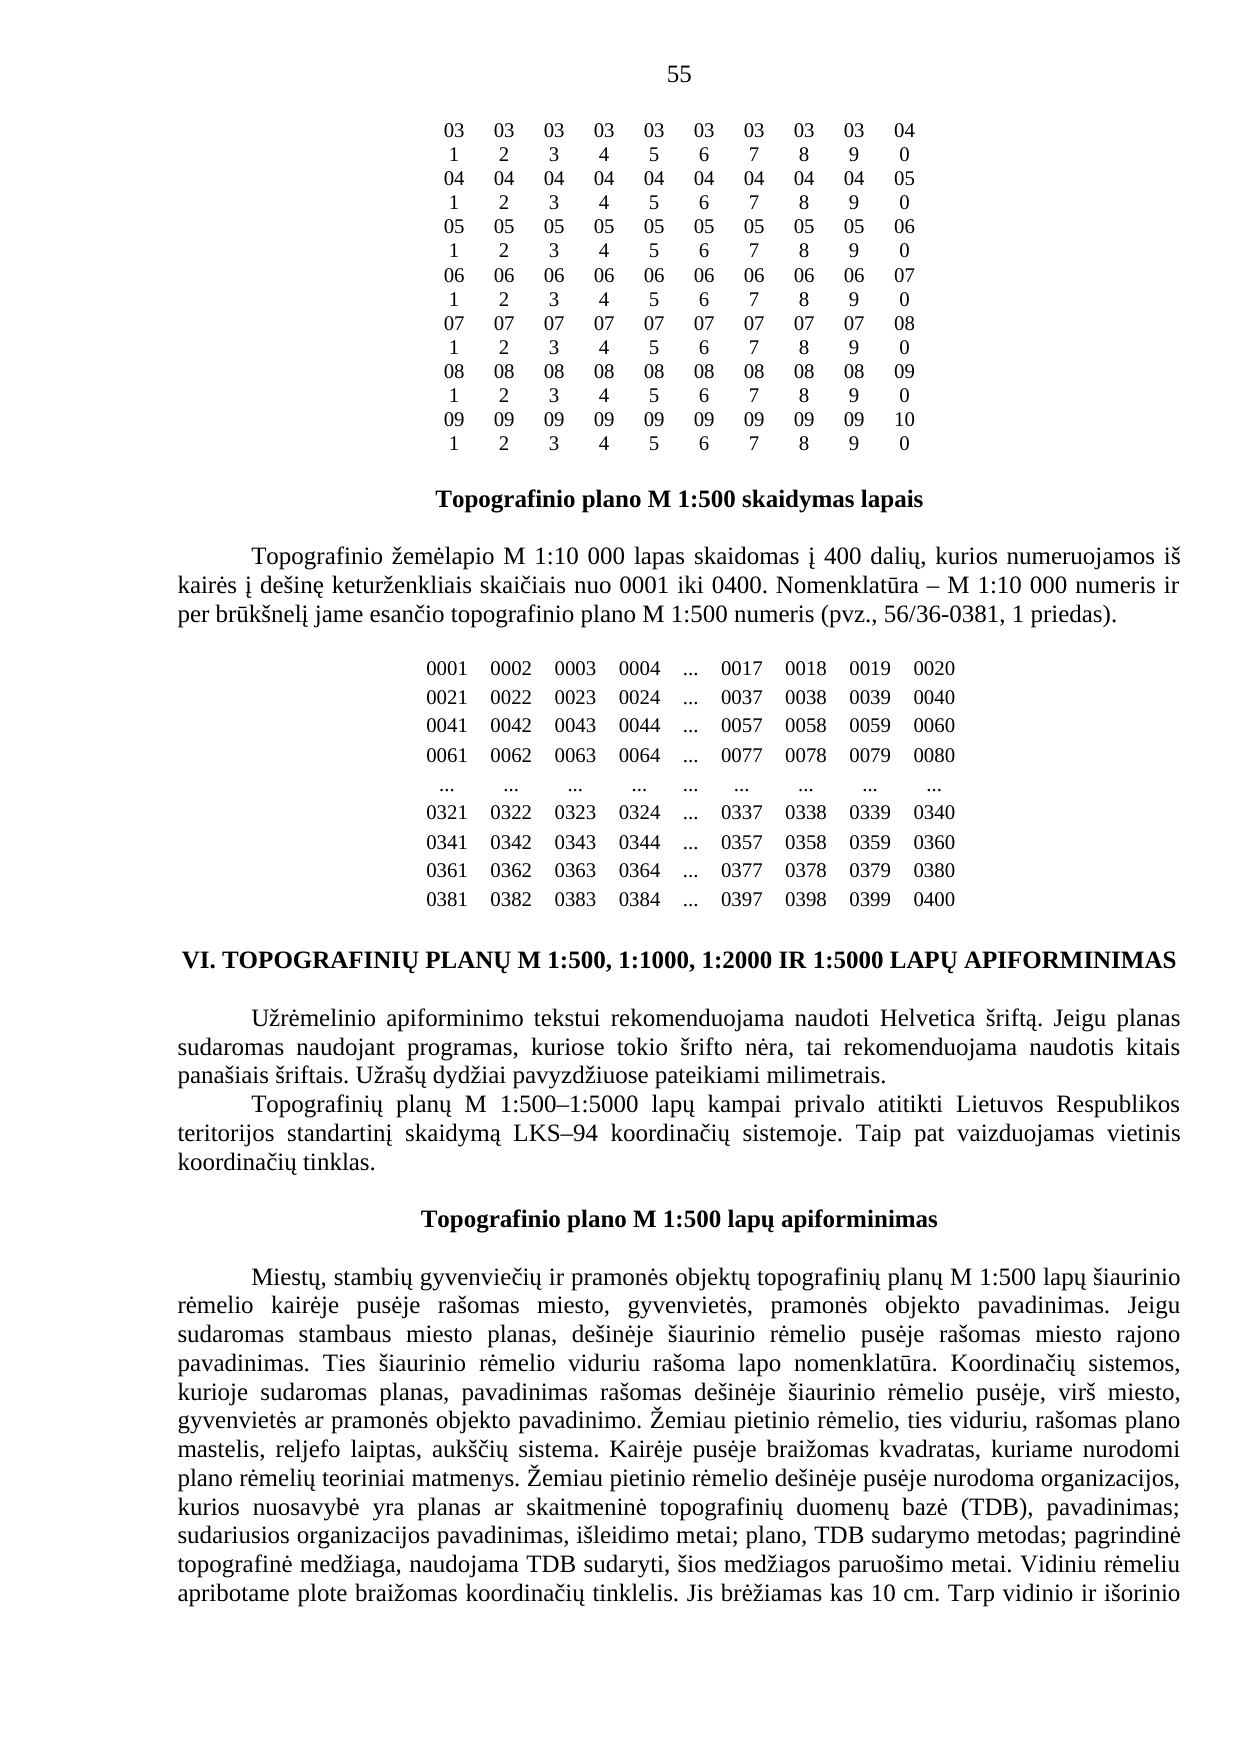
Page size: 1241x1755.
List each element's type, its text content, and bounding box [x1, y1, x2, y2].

table_cell 0363 [543, 858, 607, 887]
table_cell 0062 [479, 743, 543, 771]
table_cell 045 [629, 166, 679, 214]
table_cell ... [710, 771, 774, 800]
table_cell 0077 [710, 743, 774, 771]
table_cell 0322 [479, 800, 543, 830]
table_cell 073 [529, 311, 579, 359]
table_cell 052 [479, 214, 529, 262]
table_header ... [671, 656, 709, 684]
table_cell 050 [879, 166, 929, 214]
table_cell 054 [579, 214, 629, 262]
table_cell ... [543, 771, 607, 800]
table_cell 094 [579, 407, 629, 455]
table_header 0004 [607, 656, 671, 684]
table_cell 0079 [838, 743, 902, 771]
table_cell 0040 [902, 685, 966, 713]
table_cell 0060 [902, 713, 966, 743]
table_cell 078 [779, 311, 829, 359]
table_cell 079 [829, 311, 879, 359]
table_cell 075 [629, 311, 679, 359]
table_cell 100 [879, 407, 929, 455]
table_cell ... [774, 771, 838, 800]
table_cell 066 [679, 263, 729, 311]
table_cell 0063 [543, 743, 607, 771]
text Užrėmelinio apiforminimo tekstui rekomenduojama naudoti Helvetica šriftą. Jeigu planas sudaromas naudojant programas, kuriose tokio šrifto nėra, tai rekomenduojama naudotis kitais panašiais šriftais. Užrašų dydžiai pavyzdžiuose pateikiami milimetrais. [177, 1003, 1181, 1089]
table_cell ... [671, 887, 709, 917]
table_cell 083 [529, 359, 579, 407]
table_cell 0342 [479, 830, 543, 858]
table_cell 081 [429, 359, 479, 407]
table_cell 0382 [479, 887, 543, 917]
table_cell 0078 [774, 743, 838, 771]
table_cell 090 [879, 359, 929, 407]
table_cell ... [671, 858, 709, 887]
table_cell 057 [729, 214, 779, 262]
table_cell 0024 [607, 685, 671, 713]
table_cell 036 [679, 118, 729, 166]
table_cell ... [671, 771, 709, 800]
table_cell 098 [779, 407, 829, 455]
table_cell 0378 [774, 858, 838, 887]
table_cell 041 [429, 166, 479, 214]
table_cell 0039 [838, 685, 902, 713]
table_cell 0362 [479, 858, 543, 887]
table_cell ... [671, 685, 709, 713]
table_cell 0044 [607, 713, 671, 743]
table_cell 040 [879, 118, 929, 166]
table_cell 0058 [774, 713, 838, 743]
table_cell 055 [629, 214, 679, 262]
table_cell ... [671, 713, 709, 743]
table_cell 069 [829, 263, 879, 311]
table_cell 0340 [902, 800, 966, 830]
table_cell ... [479, 771, 543, 800]
table_cell 076 [679, 311, 729, 359]
table_cell 034 [579, 118, 629, 166]
table_cell 0381 [415, 887, 479, 917]
table_cell 061 [429, 263, 479, 311]
table_cell 0323 [543, 800, 607, 830]
table_cell 099 [829, 407, 879, 455]
table_cell 0064 [607, 743, 671, 771]
table_cell ... [838, 771, 902, 800]
table_cell 093 [529, 407, 579, 455]
table_cell 047 [729, 166, 779, 214]
table_cell 0043 [543, 713, 607, 743]
table_cell 0360 [902, 830, 966, 858]
table_header 0002 [479, 656, 543, 684]
table_cell 080 [879, 311, 929, 359]
table_cell 0358 [774, 830, 838, 858]
table_cell 0339 [838, 800, 902, 830]
table_cell 0021 [415, 685, 479, 713]
table_cell 038 [779, 118, 829, 166]
table_cell 0343 [543, 830, 607, 858]
text Topografinio žemėlapio M 1:10 000 lapas skaidomas į 400 dalių, kurios numeruojamos iš kairės į dešinę keturženkliais skaičiais nuo 0001 iki 0400. Nomenklatūra – M 1:10 000 numeris ir per brūkšnelį jame esančio topografinio plano M 1:500 numeris (pvz., 56/36-0381, 1 priedas). [177, 541, 1181, 627]
table_cell 0344 [607, 830, 671, 858]
table_cell 091 [429, 407, 479, 455]
table_cell 042 [479, 166, 529, 214]
table_cell 0057 [710, 713, 774, 743]
table_cell 0324 [607, 800, 671, 830]
table_cell 0377 [710, 858, 774, 887]
table_cell 0359 [838, 830, 902, 858]
table_cell 0379 [838, 858, 902, 887]
table_cell 095 [629, 407, 679, 455]
table_cell 053 [529, 214, 579, 262]
table_cell 0384 [607, 887, 671, 917]
table_cell 059 [829, 214, 879, 262]
table_cell 056 [679, 214, 729, 262]
table_header 0003 [543, 656, 607, 684]
table_cell 088 [779, 359, 829, 407]
table_cell 077 [729, 311, 779, 359]
text vi. TOPOGRAFINIŲ PLANŲ M 1:500, 1:1000, 1:2000 IR 1:5000 LAPŲ APIforminimas [177, 946, 1181, 974]
table_header 0018 [774, 656, 838, 684]
table_cell 086 [679, 359, 729, 407]
table_cell ... [607, 771, 671, 800]
text Topografinių planų M 1:500–1:5000 lapų kampai privalo atitikti Lietuvos Respublikos teritorijos standartinį skaidymą LKS–94 koordinačių sistemoje. Taip pat vaizduojamas vietinis koordinačių tinklas. [177, 1089, 1181, 1176]
table_cell ... [902, 771, 966, 800]
table_cell 031 [429, 118, 479, 166]
table_cell 074 [579, 311, 629, 359]
table_cell 0080 [902, 743, 966, 771]
table_cell 089 [829, 359, 879, 407]
table_cell 070 [879, 263, 929, 311]
table_cell 049 [829, 166, 879, 214]
table_cell 0041 [415, 713, 479, 743]
table_cell 046 [679, 166, 729, 214]
table_cell 0398 [774, 887, 838, 917]
table_cell 092 [479, 407, 529, 455]
table_cell 060 [879, 214, 929, 262]
table_cell 0400 [902, 887, 966, 917]
text Topografinio plano M 1:500 lapų apiforminimas [177, 1204, 1181, 1233]
table_cell ... [415, 771, 479, 800]
table_cell 072 [479, 311, 529, 359]
table_cell 0397 [710, 887, 774, 917]
table_cell 058 [779, 214, 829, 262]
table_cell 0380 [902, 858, 966, 887]
table_cell 0337 [710, 800, 774, 830]
table_cell 0364 [607, 858, 671, 887]
text Miestų, stambių gyvenviečių ir pramonės objektų topografinių planų M 1:500 lapų šiaurinio rėmelio kairėje pusėje rašomas miesto, gyvenvietės, pramonės objekto pavadinimas. Jeigu sudaromas stambaus miesto planas, dešinėje šiaurinio rėmelio pusėje rašomas miesto rajono pavadinimas. Ties šiaurinio rėmelio viduriu rašoma lapo nomenklatūra. Koordinačių sistemos, kurioje sudaromas planas, pavadinimas rašomas dešinėje šiaurinio rėmelio pusėje, virš miesto, gyvenvietės ar pramonės objekto pavadinimo. Žemiau pietinio rėmelio, ties viduriu, rašomas plano mastelis, reljefo laiptas, aukščių sistema. Kairėje pusėje braižomas kvadratas, kuriame nurodomi plano rėmelių teoriniai matmenys. Žemiau pietinio rėmelio dešinėje pusėje nurodoma organizacijos, kurios nuosavybė yra planas ar skaitmeninė topografinių duomenų bazė (TDB), pavadinimas; sudariusios organizacijos pavadinimas, išleidimo metai; plano, TDB sudarymo metodas; pagrindinė topografinė medžiaga, naudojama TDB sudaryti, šios medžiagos paruošimo metai. Vidiniu rėmeliu apribotame plote braižomas koordinačių tinklelis. Jis brėžiamas kas 10 cm. Tarp vidinio ir išorinio [177, 1262, 1181, 1607]
table_cell 0321 [415, 800, 479, 830]
table_cell 0361 [415, 858, 479, 887]
table_cell 085 [629, 359, 679, 407]
table_cell 087 [729, 359, 779, 407]
table_cell 037 [729, 118, 779, 166]
table_cell 0357 [710, 830, 774, 858]
table_cell 0022 [479, 685, 543, 713]
table_cell 084 [579, 359, 629, 407]
table_cell 051 [429, 214, 479, 262]
table_header 0001 [415, 656, 479, 684]
table_cell 0338 [774, 800, 838, 830]
table_cell 063 [529, 263, 579, 311]
table_cell 096 [679, 407, 729, 455]
table_header 0020 [902, 656, 966, 684]
table_cell 032 [479, 118, 529, 166]
table_cell 044 [579, 166, 629, 214]
table_cell ... [671, 743, 709, 771]
table_cell 065 [629, 263, 679, 311]
table_cell ... [671, 830, 709, 858]
table_cell 068 [779, 263, 829, 311]
table_cell 0341 [415, 830, 479, 858]
text Topografinio plano M 1:500 skaidymas lapais [177, 484, 1181, 512]
table_cell 0037 [710, 685, 774, 713]
table_header 0017 [710, 656, 774, 684]
table_cell 0383 [543, 887, 607, 917]
table_cell 048 [779, 166, 829, 214]
table_cell 043 [529, 166, 579, 214]
table_cell 0038 [774, 685, 838, 713]
table_cell ... [671, 800, 709, 830]
table_cell 067 [729, 263, 779, 311]
table_cell 033 [529, 118, 579, 166]
table_cell 062 [479, 263, 529, 311]
table_cell 064 [579, 263, 629, 311]
table_cell 0042 [479, 713, 543, 743]
table_cell 035 [629, 118, 679, 166]
table_cell 071 [429, 311, 479, 359]
table_cell 0023 [543, 685, 607, 713]
table_cell 097 [729, 407, 779, 455]
table_header 0019 [838, 656, 902, 684]
table_cell 082 [479, 359, 529, 407]
table_cell 0061 [415, 743, 479, 771]
table_cell 039 [829, 118, 879, 166]
table_cell 0399 [838, 887, 902, 917]
table_cell 0059 [838, 713, 902, 743]
